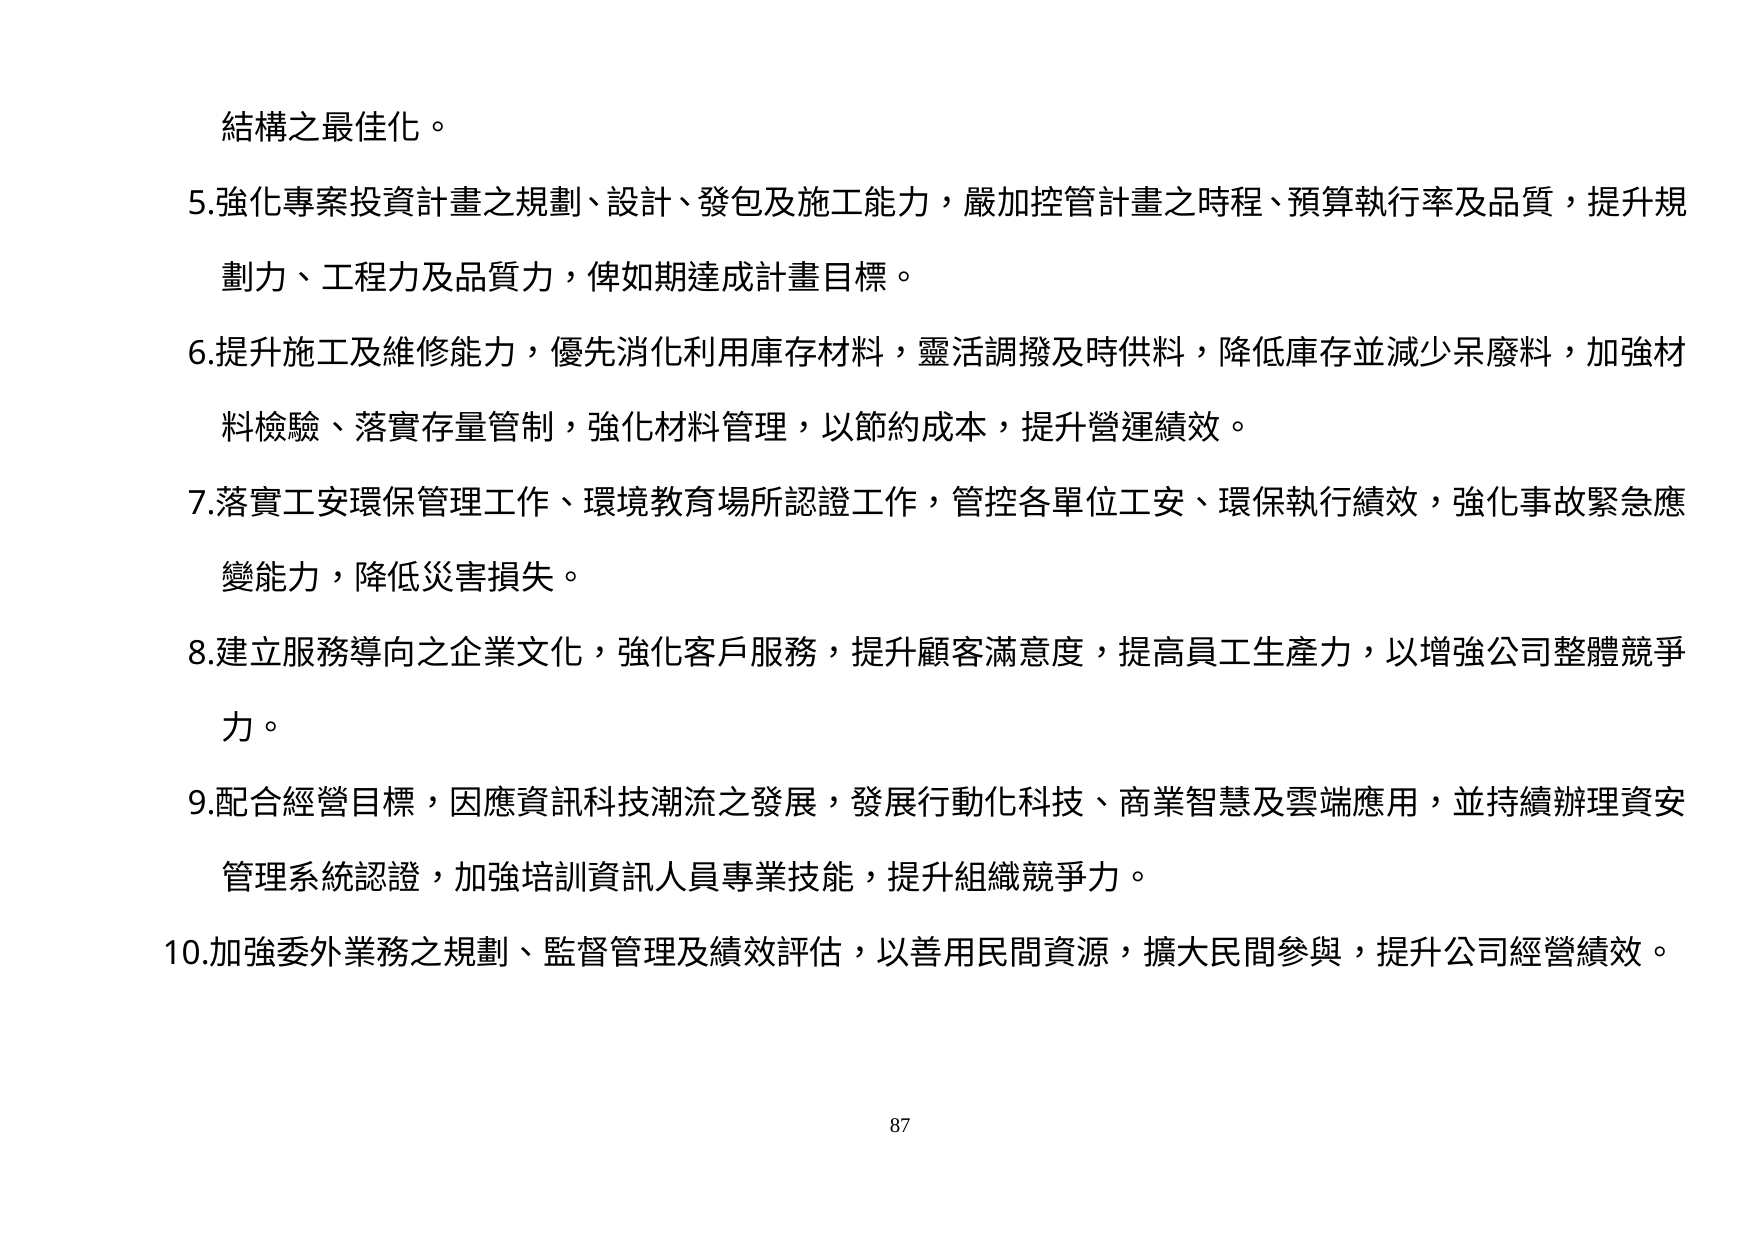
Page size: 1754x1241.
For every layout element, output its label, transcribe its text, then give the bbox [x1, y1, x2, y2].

text 8.建立服務導向之企業文化，強化客戶服務，提升顧客滿意度，提高員工生產力，以增強公司整體競爭力。 [187, 612, 1687, 762]
text 7.落實工安環保管理工作、環境教育場所認證工作，管控各單位工安、環保執行績效，強化事故緊急應變能力，降低災害損失。 [187, 462, 1687, 612]
text 6.提升施工及維修能力，優先消化利用庫存材料，靈活調撥及時供料，降低庫存並減少呆廢料，加強材料檢驗、落實存量管制，強化材料管理，以節約成本，提升營運績效。 [187, 312, 1687, 462]
text 結構之最佳化。 [187, 87, 1687, 162]
text 10.加強委外業務之規劃、監督管理及績效評估，以善用民間資源，擴大民間參與，提升公司經營績效。 [162, 912, 1687, 987]
text 9.配合經營目標，因應資訊科技潮流之發展，發展行動化科技、商業智慧及雲端應用，並持續辦理資安管理系統認證，加強培訓資訊人員專業技能，提升組織競爭力。 [187, 762, 1687, 912]
text 5.強化專案投資計畫之規劃、設計、發包及施工能力，嚴加控管計畫之時程、預算執行率及品質，提升規劃力、工程力及品質力，俾如期達成計畫目標。 [187, 162, 1687, 312]
